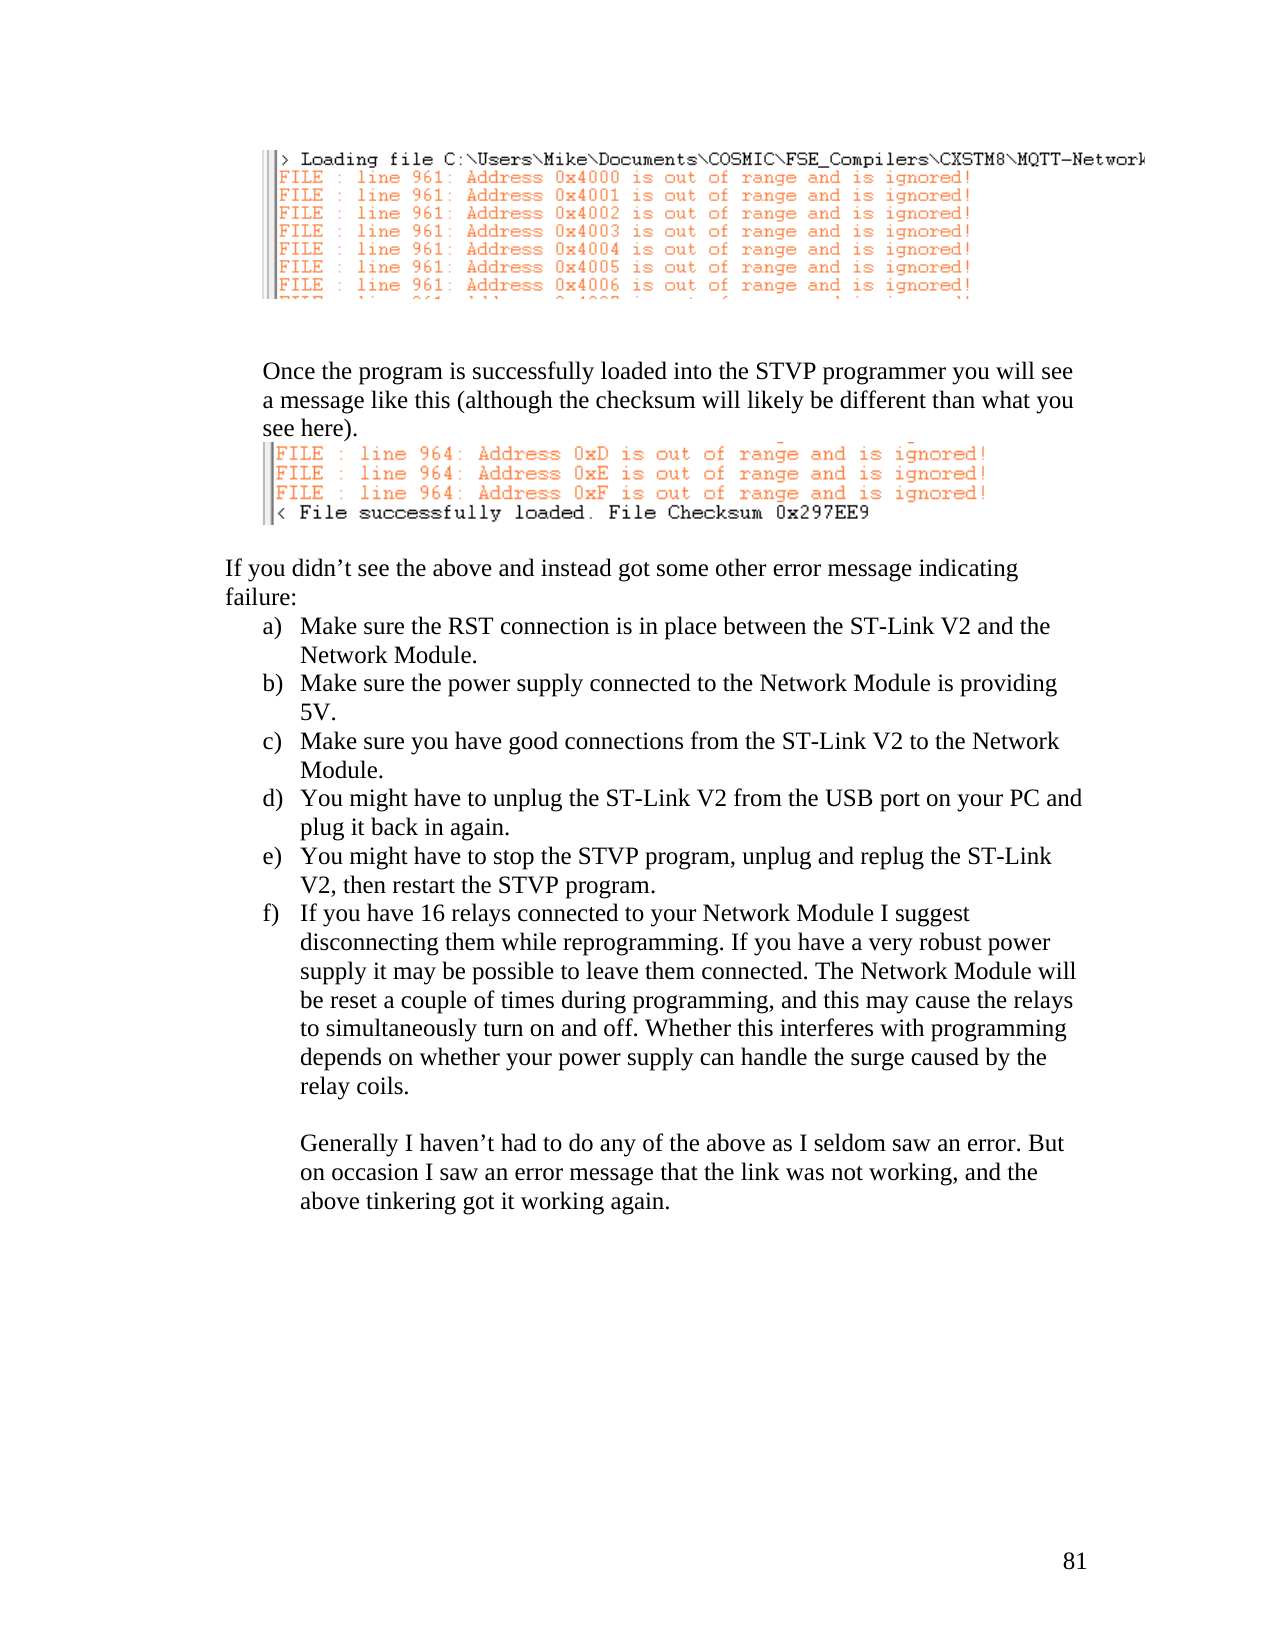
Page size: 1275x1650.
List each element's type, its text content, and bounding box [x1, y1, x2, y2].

picture [262, 442, 1137, 525]
list Make sure the power supply connected to the Network Module is providing 5V. [262, 668, 1087, 726]
picture [262, 150, 1145, 299]
list You might have to unplug the ST-Link V2 from the USB port on your PC and plug it back in again. [262, 783, 1087, 841]
text Once the program is successfully loaded into the STVP programmer you will see a message like this (although the checksum will likely be different than what you see here). [262, 356, 1087, 442]
list If you have 16 relays connected to your Network Module I suggest disconnecting them while reprogramming. If you have a very robust power supply it may be possible to leave them connected. The Network Module will be reset a couple of times during programming, and this may cause the relays to simultaneously turn on and off. Whether this interferes with programming depends on whether your power supply can handle the surge caused by the relay coils. [262, 898, 1087, 1100]
list Make sure you have good connections from the ST-Link V2 to the Network Module. [262, 726, 1087, 783]
text If you didn’t see the above and instead got some other error message indicating failure: [225, 553, 1087, 611]
list Make sure the RST connection is in place between the ST-Link V2 and the Network Module. [262, 611, 1087, 668]
text Generally I haven’t had to do any of the above as I seldom saw an error. But on occasion I saw an error message that the link was not working, and the above tinkering got it working again. [300, 1128, 1087, 1215]
list You might have to stop the STVP program, unplug and replug the ST-Link V2, then restart the STVP program. [262, 841, 1087, 898]
